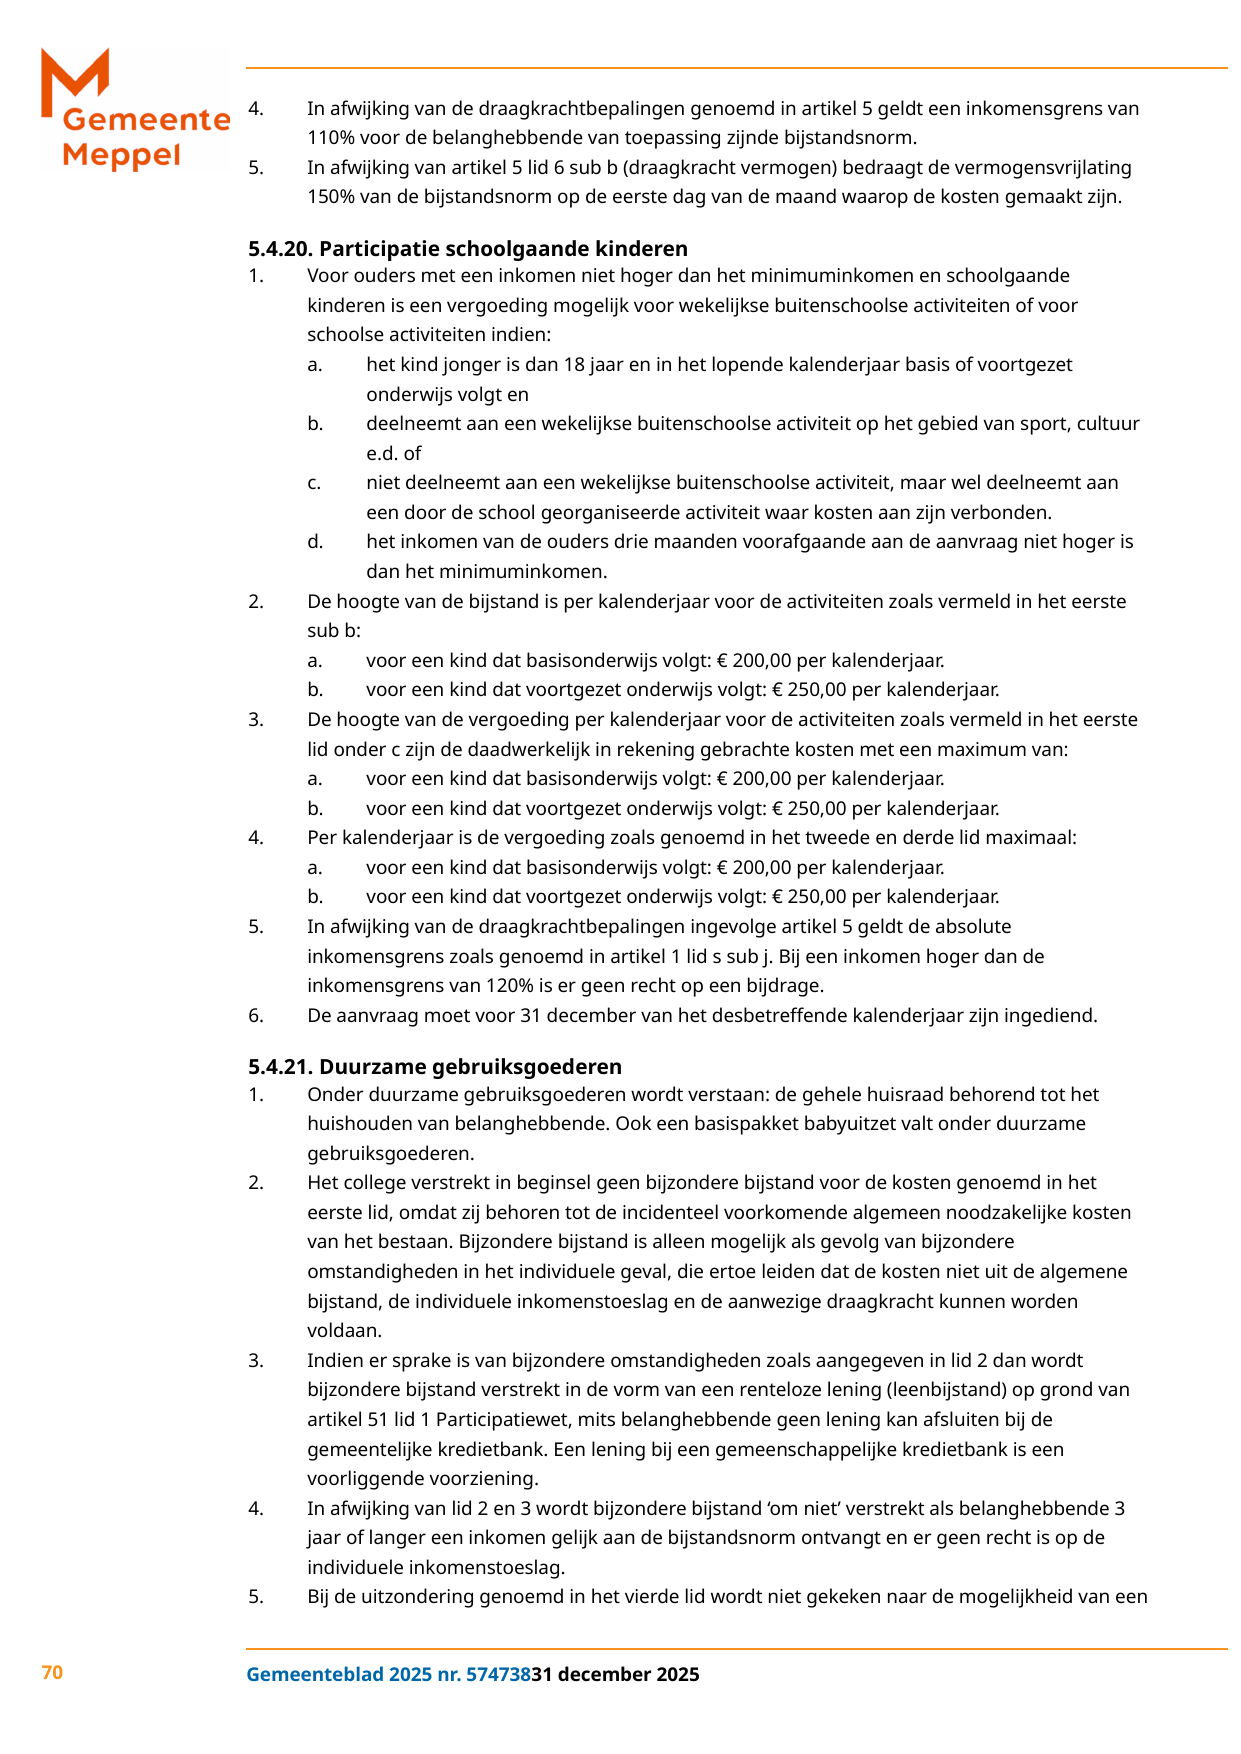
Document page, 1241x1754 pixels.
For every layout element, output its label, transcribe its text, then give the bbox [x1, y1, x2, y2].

list In afwijking van de draagkrachtbepalingen ingevolge artikel 5 geldt de absolute inkomensgrens zoals genoemd in artikel 1 lid s sub j. Bij een inkomen hoger dan de inkomensgrens van 120% is er geen recht op een bijdrage. [248, 913, 1152, 998]
list voor een kind dat basisonderwijs volgt: € 200,00 per kalenderjaar. [307, 647, 1152, 673]
list De aanvraag moet voor 31 december van het desbetreffende kalenderjaar zijn ingediend. [248, 1002, 1152, 1028]
list In afwijking van artikel 5 lid 6 sub b (draagkracht vermogen) bedraagt de vermogensvrijlating 150% van de bijstandsnorm op de eerste dag van de maand waarop de kosten gemaakt zijn. [248, 154, 1152, 209]
picture [41, 47, 231, 172]
list Onder duurzame gebruiksgoederen wordt verstaan: de gehele huisraad behorend tot het huishouden van belanghebbende. Ook een basispakket babyuitzet valt onder duurzame gebruiksgoederen. [248, 1081, 1152, 1166]
list voor een kind dat basisonderwijs volgt: € 200,00 per kalenderjaar. [307, 765, 1152, 791]
list Per kalenderjaar is de vergoeding zoals genoemd in het tweede en derde lid maximaal: [248, 824, 1152, 850]
list Indien er sprake is van bijzondere omstandigheden zoals aangegeven in lid 2 dan wordt bijzondere bijstand verstrekt in de vorm van een renteloze lening (leenbijstand) op grond van artikel 51 lid 1 Participatiewet, mits belanghebbende geen lening kan afsluiten bij de gemeentelijke kredietbank. Een lening bij een gemeenschappelijke kredietbank is een voorliggende voorziening. [248, 1347, 1152, 1491]
list De hoogte van de vergoeding per kalenderjaar voor de activiteiten zoals vermeld in het eerste lid onder c zijn de daadwerkelijk in rekening gebrachte kosten met een maximum van: [248, 706, 1152, 761]
list Bij de uitzondering genoemd in het vierde lid wordt niet gekeken naar de mogelijkheid van een [248, 1584, 1152, 1609]
list In afwijking van lid 2 en 3 wordt bijzondere bijstand ‘om niet’ verstrekt als belanghebbende 3 jaar of langer een inkomen gelijk aan de bijstandsnorm ontvangt en er geen recht is op de individuele inkomenstoeslag. [248, 1495, 1152, 1580]
list voor een kind dat voortgezet onderwijs volgt: € 250,00 per kalenderjaar. [307, 795, 1152, 821]
text 5.4.21. Duurzame gebruiksgoederen [248, 1052, 1152, 1081]
list niet deelneemt aan een wekelijkse buitenschoolse activiteit, maar wel deelneemt aan een door de school georganiseerde activiteit waar kosten aan zijn verbonden. [307, 469, 1152, 525]
list Voor ouders met een inkomen niet hoger dan het minimuminkomen en schoolgaande kinderen is een vergoeding mogelijk voor wekelijkse buitenschoolse activiteiten of voor schoolse activiteiten indien: [248, 262, 1152, 347]
list voor een kind dat voortgezet onderwijs volgt: € 250,00 per kalenderjaar. [307, 884, 1152, 909]
list deelneemt aan een wekelijkse buitenschoolse activiteit op het gebied van sport, cultuur e.d. of [307, 410, 1152, 466]
list het kind jonger is dan 18 jaar en in het lopende kalenderjaar basis of voortgezet onderwijs volgt en [307, 351, 1152, 406]
list voor een kind dat voortgezet onderwijs volgt: € 250,00 per kalenderjaar. [307, 677, 1152, 702]
list het inkomen van de ouders drie maanden voorafgaande aan de aanvraag niet hoger is dan het minimuminkomen. [307, 529, 1152, 584]
list In afwijking van de draagkrachtbepalingen genoemd in artikel 5 geldt een inkomensgrens van 110% voor de belanghebbende van toepassing zijnde bijstandsnorm. [248, 95, 1152, 150]
list De hoogte van de bijstand is per kalenderjaar voor de activiteiten zoals vermeld in het eerste sub b: [248, 588, 1152, 643]
text 5.4.20. Participatie schoolgaande kinderen [248, 234, 1152, 262]
list Het college verstrekt in beginsel geen bijzondere bijstand voor de kosten genoemd in het eerste lid, omdat zij behoren tot de incidenteel voorkomende algemeen noodzakelijke kosten van het bestaan. Bijzondere bijstand is alleen mogelijk als gevolg van bijzondere omstandigheden in het individuele geval, die ertoe leiden dat de kosten niet uit de algemene bijstand, de individuele inkomenstoeslag en de aanwezige draagkracht kunnen worden voldaan. [248, 1169, 1152, 1343]
list voor een kind dat basisonderwijs volgt: € 200,00 per kalenderjaar. [307, 854, 1152, 880]
